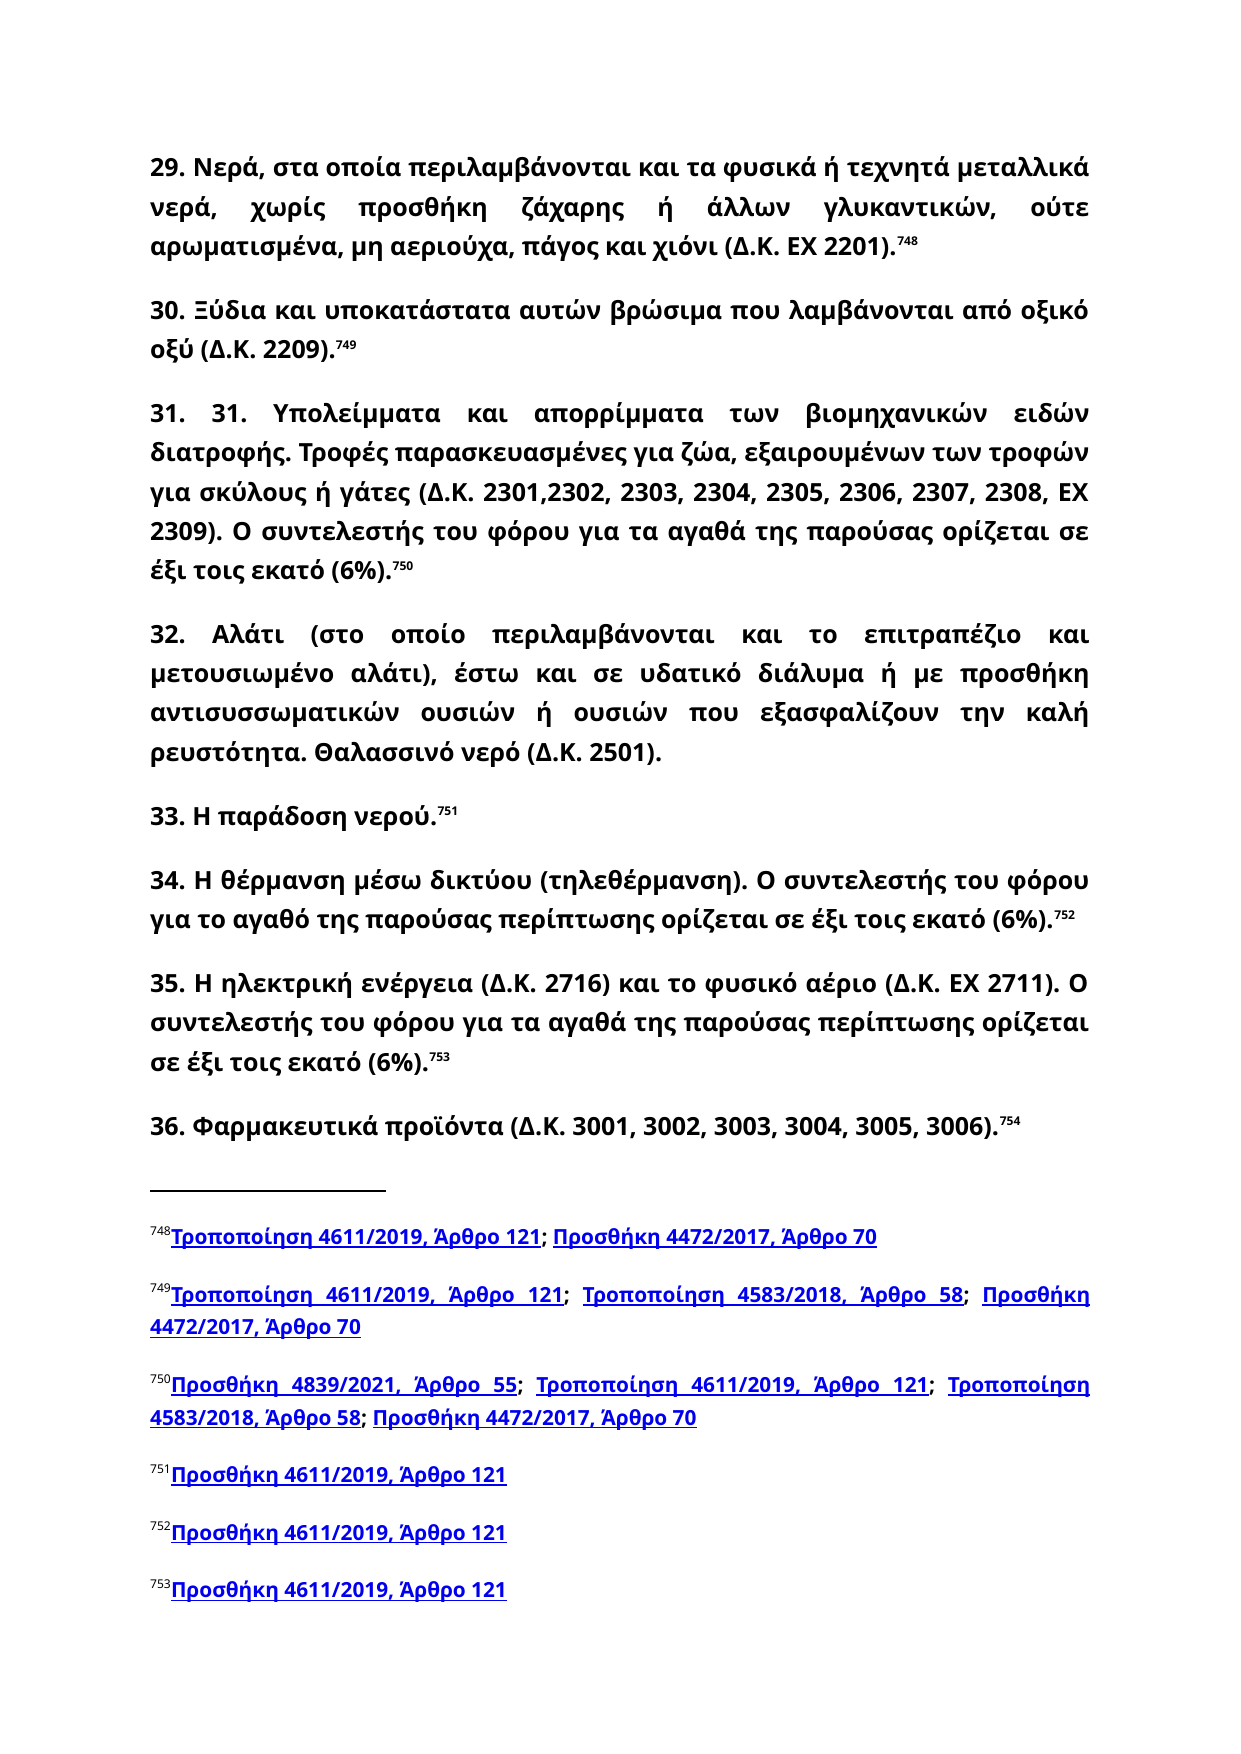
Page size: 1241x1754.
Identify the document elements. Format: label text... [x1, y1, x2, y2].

text Προσθήκη 4839/2021, Άρθρο 55; Τροποποίηση 4611/2019, Άρθρο 121; Τροποποίηση 4583/2018, Άρθρο 58; Προσθήκη 4472/2017, Άρθρο 70 [150, 1370, 1090, 1431]
text 29. Νερά, στα οποία περιλαμβάνονται και τα φυσικά ή τεχνητά μεταλλικά νερά, χωρίς προσθήκη ζάχαρης ή άλλων γλυκαντικών, ούτε αρωματισμένα, μη αεριούχα, πάγος και χιόνι (Δ.Κ. ΕΧ 2201). [150, 150, 1090, 262]
text Τροποποίηση 4611/2019, Άρθρο 121; Προσθήκη 4472/2017, Άρθρο 70 [150, 1222, 1090, 1251]
text 36. Φαρμακευτικά προϊόντα (Δ.Κ. 3001, 3002, 3003, 3004, 3005, 3006). [150, 1108, 1090, 1142]
text 33. Η παράδοση νερού. [150, 798, 1090, 832]
text Προσθήκη 4611/2019, Άρθρο 121 [150, 1460, 1090, 1489]
text 34. Η θέρμανση μέσω δικτύου (τηλεθέρμανση). Ο συντελεστής του φόρου για το αγαθό της παρούσας περίπτωσης ορίζεται σε έξι τοις εκατό (6%). [150, 862, 1090, 936]
text 30. Ξύδια και υποκατάστατα αυτών βρώσιμα που λαμβάνονται από οξικό οξύ (Δ.Κ. 2209). [150, 292, 1090, 366]
text Τροποποίηση 4611/2019, Άρθρο 121; Τροποποίηση 4583/2018, Άρθρο 58; Προσθήκη 4472/2017, Άρθρο 70 [150, 1280, 1090, 1341]
text 32. Αλάτι (στο οποίο περιλαμβάνονται και το επιτραπέζιο και μετουσιωμένο αλάτι), έστω και σε υδατικό διάλυμα ή με προσθήκη αντισυσσωματικών ουσιών ή ουσιών που εξασφαλίζουν την καλή ρευστότητα. Θαλασσινό νερό (Δ.Κ. 2501). [150, 617, 1090, 768]
text 31. 31. Υπολείμματα και απορρίμματα των βιομηχανικών ειδών διατροφής. Τροφές παρασκευασμένες για ζώα, εξαιρουμένων των τροφών για σκύλους ή γάτες (Δ.Κ. 2301,2302, 2303, 2304, 2305, 2306, 2307, 2308, ΕΧ 2309). Ο συντελεστής του φόρου για τα αγαθά της παρούσας ορίζεται σε έξι τοις εκατό (6%). [150, 396, 1090, 587]
text Προσθήκη 4611/2019, Άρθρο 121 [150, 1518, 1090, 1546]
text 35. Η ηλεκτρική ενέργεια (Δ.Κ. 2716) και το φυσικό αέριο (Δ.Κ. ΕΧ 2711). Ο συντελεστής του φόρου για τα αγαθά της παρούσας περίπτωσης ορίζεται σε έξι τοις εκατό (6%). [150, 966, 1090, 1078]
text Προσθήκη 4611/2019, Άρθρο 121 [150, 1576, 1090, 1604]
